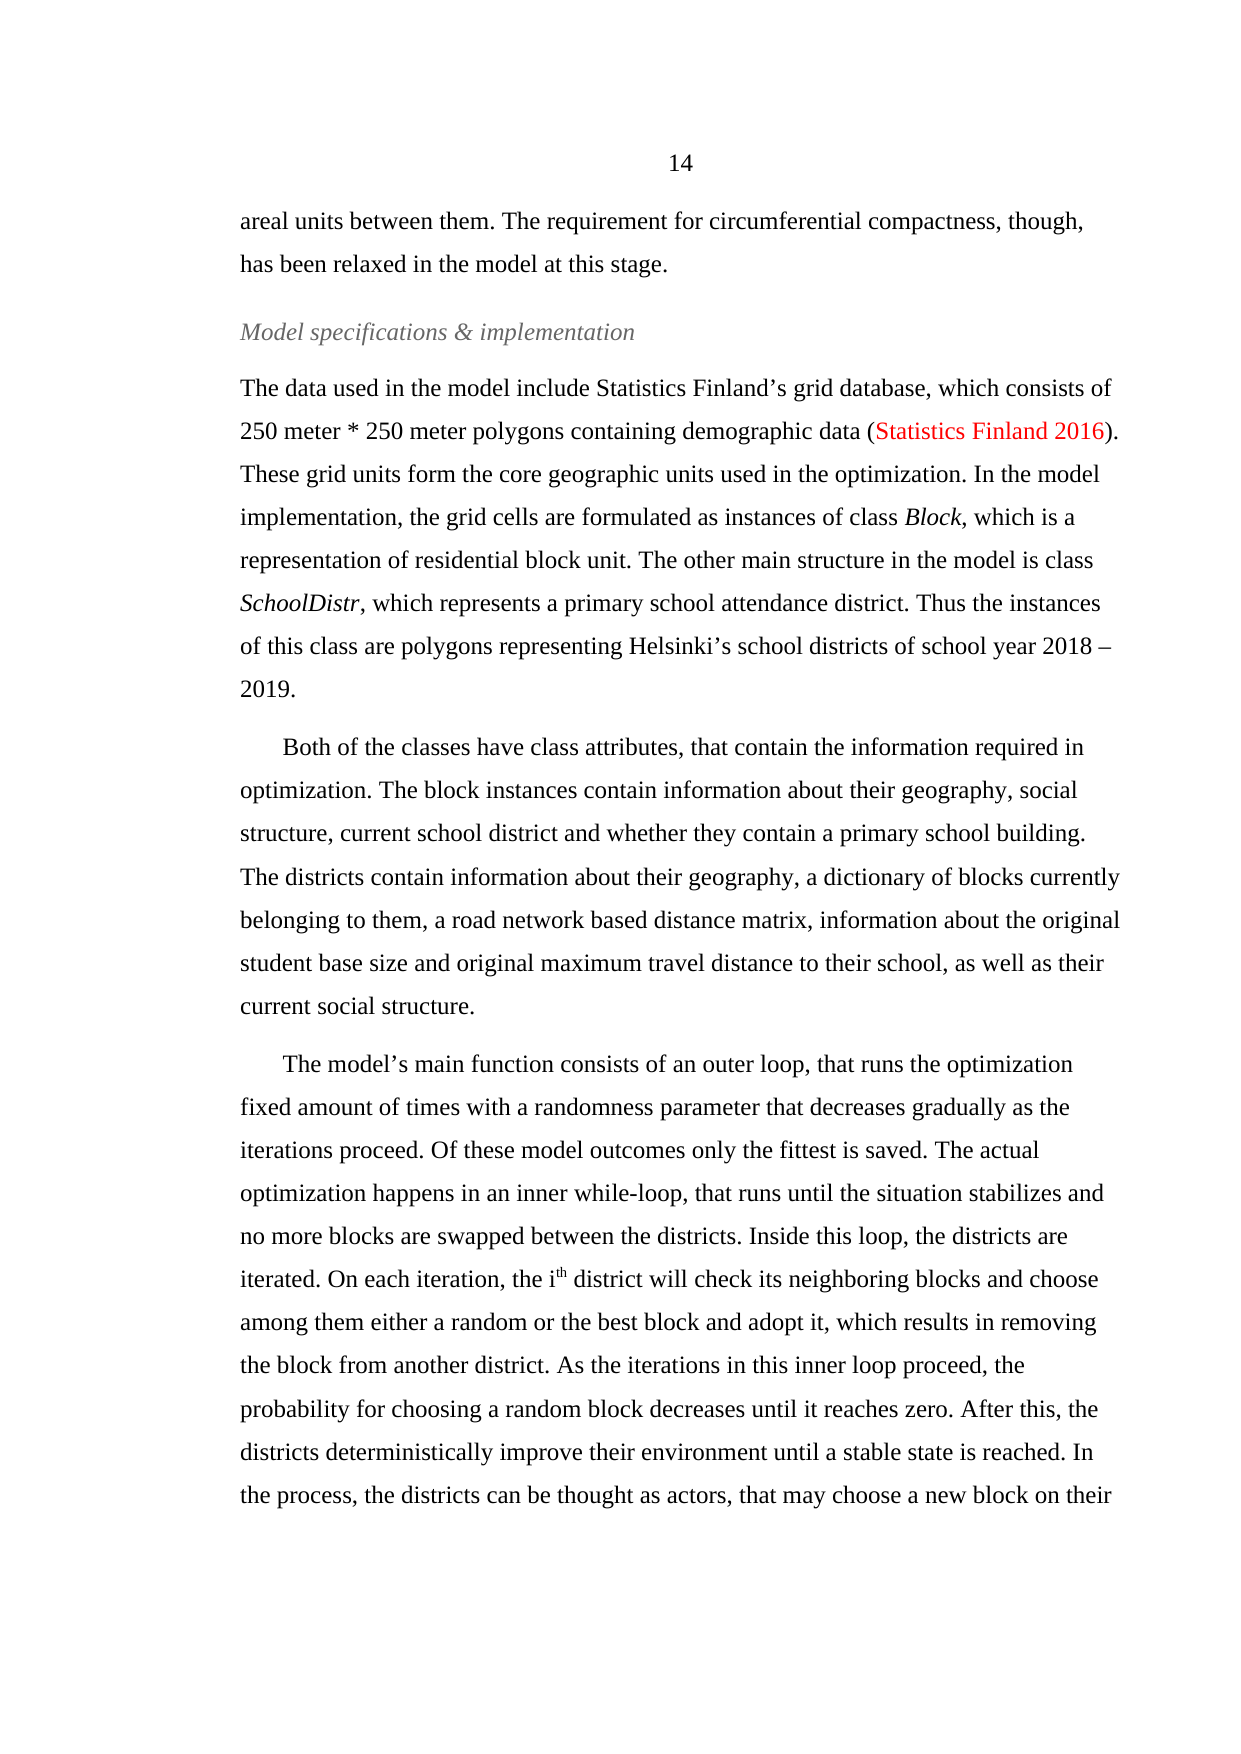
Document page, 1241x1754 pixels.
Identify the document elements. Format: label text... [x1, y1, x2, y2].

text The data used in the model include Statistics Finland’s grid database, which consists of 250 meter * 250 meter polygons containing demographic data (Statistics Finland 2016). These grid units form the core geographic units used in the optimization. In the model implementation, the grid cells are formulated as instances of class Block, which is a representation of residential block unit. The other main structure in the model is class SchoolDistr, which represents a primary school attendance district. Thus the instances of this class are polygons representing Helsinki’s school districts of school year 2018 – 2019. [240, 373, 1121, 703]
text Both of the classes have class attributes, that contain the information required in optimization. The block instances contain information about their geography, social structure, current school district and whether they contain a primary school building. The districts contain information about their geography, a dictionary of blocks currently belonging to them, a road network based distance matrix, information about the original student base size and original maximum travel distance to their school, as well as their current social structure. [240, 732, 1121, 1020]
subtitle Model specifications & implementation [240, 317, 1121, 346]
text areal units between them. The requirement for circumferential compactness, though, has been relaxed in the model at this stage. [240, 206, 1121, 278]
text The model’s main function consists of an outer loop, that runs the optimization fixed amount of times with a randomness parameter that decreases gradually as the iterations proceed. Of these model outcomes only the fittest is saved. The actual optimization happens in an inner while-loop, that runs until the situation stabilizes and no more blocks are swapped between the districts. Inside this loop, the districts are iterated. On each iteration, the ith district will check its neighboring blocks and choose among them either a random or the best block and adopt it, which results in removing the block from another district. As the iterations in this inner loop proceed, the probability for choosing a random block decreases until it reaches zero. After this, the districts deterministically improve their environment until a stable state is reached. In the process, the districts can be thought as actors, that may choose a new block on their [240, 1049, 1121, 1509]
